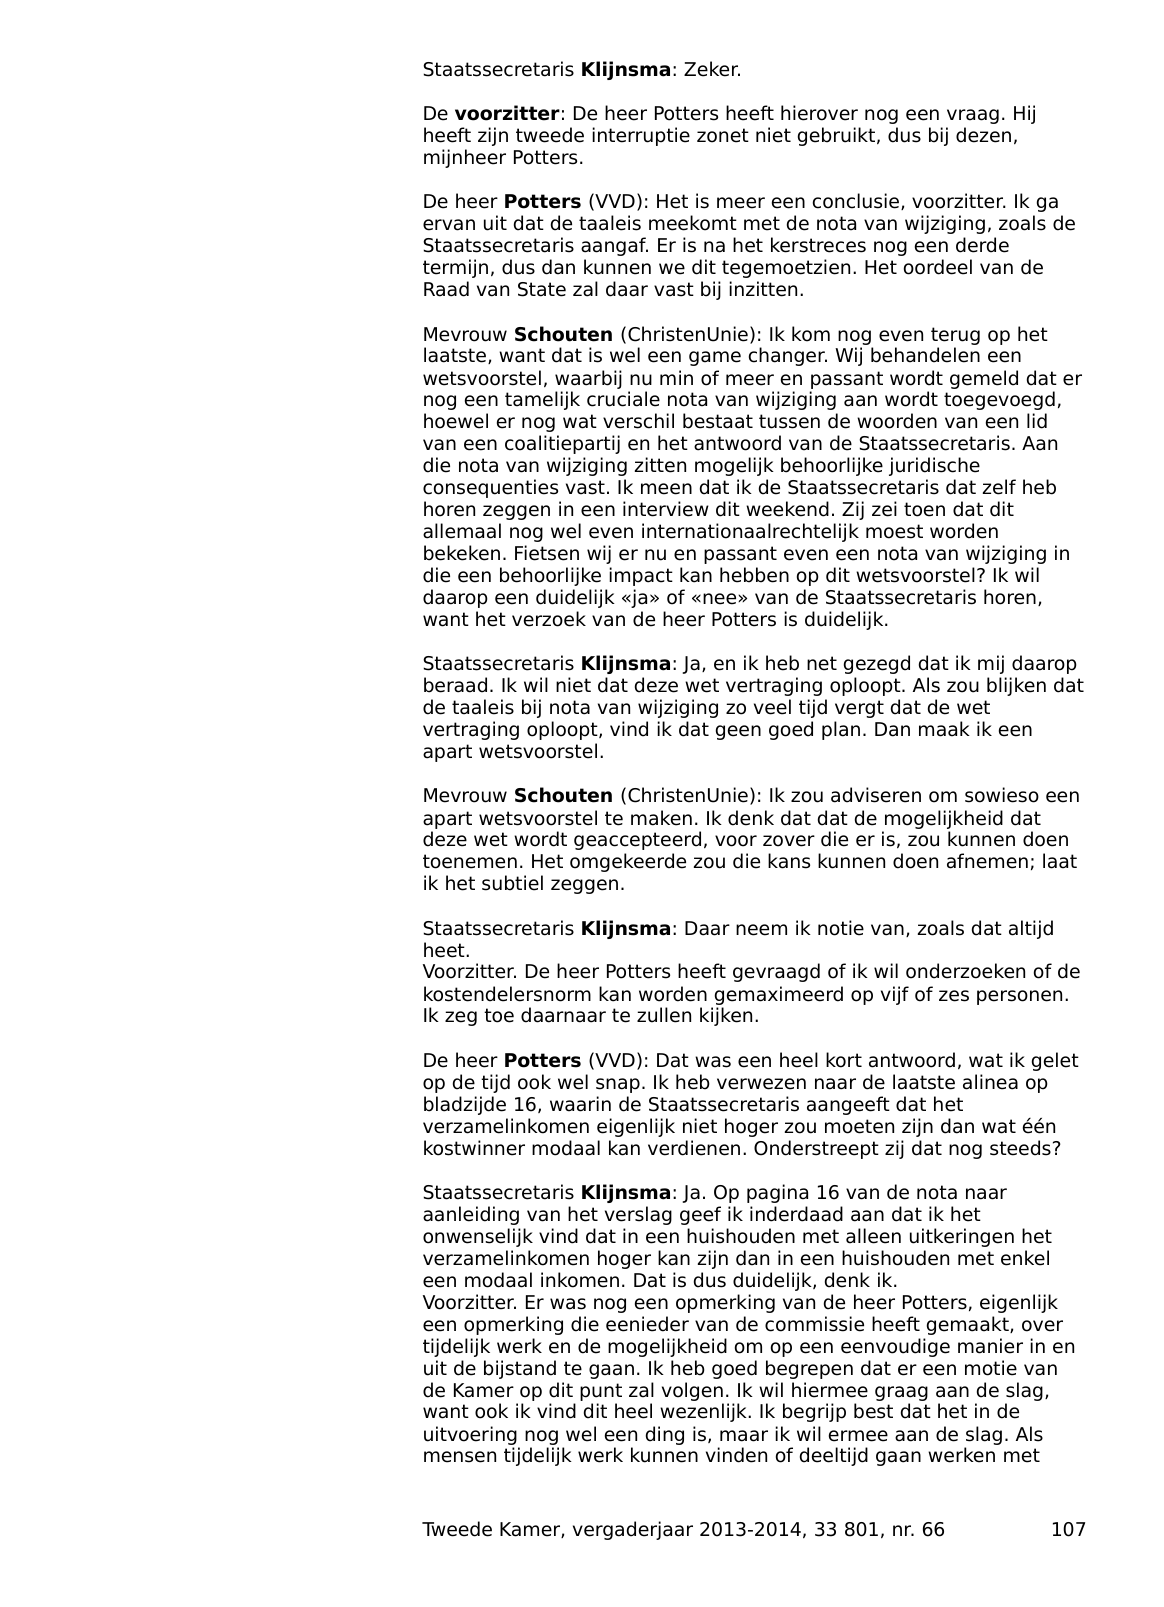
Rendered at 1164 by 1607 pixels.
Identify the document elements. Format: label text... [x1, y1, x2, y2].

text Staatssecretaris Klijnsma: Ja, en ik heb net gezegd dat ik mij daarop beraad. Ik wil niet dat deze wet vertraging oploopt. Als zou blijken dat de taaleis bij nota van wijziging zo veel tijd vergt dat de wet vertraging oploopt, vind ik dat geen goed plan. Dan maak ik een apart wetsvoorstel. [422, 653, 1087, 763]
text Voorzitter. De heer Potters heeft gevraagd of ik wil onderzoeken of de kostendelersnorm kan worden gemaximeerd op vijf of zes personen. Ik zeg toe daarnaar te zullen kijken. [422, 961, 1087, 1027]
text Staatssecretaris Klijnsma: Ja. Op pagina 16 van de nota naar aanleiding van het verslag geef ik inderdaad aan dat ik het onwenselijk vind dat in een huishouden met alleen uitkeringen het verzamelinkomen hoger kan zijn dan in een huishouden met enkel een modaal inkomen. Dat is dus duidelijk, denk ik. [422, 1182, 1087, 1292]
text Mevrouw Schouten (ChristenUnie): Ik kom nog even terug op het laatste, want dat is wel een game changer. Wij behandelen een wetsvoorstel, waarbij nu min of meer en passant wordt gemeld dat er nog een tamelijk cruciale nota van wijziging aan wordt toegevoegd, hoewel er nog wat verschil bestaat tussen de woorden van een lid van een coalitiepartij en het antwoord van de Staatssecretaris. Aan die nota van wijziging zitten mogelijk behoorlijke juridische consequenties vast. Ik meen dat ik de Staatssecretaris dat zelf heb horen zeggen in een interview dit weekend. Zij zei toen dat dit allemaal nog wel even internationaalrechtelijk moest worden bekeken. Fietsen wij er nu en passant even een nota van wijziging in die een behoorlijke impact kan hebben op dit wetsvoorstel? Ik wil daarop een duidelijk «ja» of «nee» van de Staatssecretaris horen, want het verzoek van de heer Potters is duidelijk. [422, 323, 1087, 631]
text Mevrouw Schouten (ChristenUnie): Ik zou adviseren om sowieso een apart wetsvoorstel te maken. Ik denk dat dat de mogelijkheid dat deze wet wordt geaccepteerd, voor zover die er is, zou kunnen doen toenemen. Het omgekeerde zou die kans kunnen doen afnemen; laat ik het subtiel zeggen. [422, 785, 1087, 895]
text De voorzitter: De heer Potters heeft hierover nog een vraag. Hij heeft zijn tweede interruptie zonet niet gebruikt, dus bij dezen, mijnheer Potters. [422, 103, 1087, 169]
text Voorzitter. Er was nog een opmerking van de heer Potters, eigenlijk een opmerking die eenieder van de commissie heeft gemaakt, over tijdelijk werk en de mogelijkheid om op een eenvoudige manier in en uit de bijstand te gaan. Ik heb goed begrepen dat er een motie van de Kamer op dit punt zal volgen. Ik wil hiermee graag aan de slag, want ook ik vind dit heel wezenlijk. Ik begrijp best dat het in de uitvoering nog wel een ding is, maar ik wil ermee aan de slag. Als mensen tijdelijk werk kunnen vinden of deeltijd gaan werken met [422, 1292, 1087, 1467]
text De heer Potters (VVD): Dat was een heel kort antwoord, wat ik gelet op de tijd ook wel snap. Ik heb verwezen naar de laatste alinea op bladzijde 16, waarin de Staatssecretaris aangeeft dat het verzamelinkomen eigenlijk niet hoger zou moeten zijn dan wat één kostwinner modaal kan verdienen. Onderstreept zij dat nog steeds? [422, 1049, 1087, 1159]
text De heer Potters (VVD): Het is meer een conclusie, voorzitter. Ik ga ervan uit dat de taaleis meekomt met de nota van wijziging, zoals de Staatssecretaris aangaf. Er is na het kerstreces nog een derde termijn, dus dan kunnen we dit tegemoetzien. Het oordeel van de Raad van State zal daar vast bij inzitten. [422, 191, 1087, 301]
text Staatssecretaris Klijnsma: Zeker. [422, 59, 1087, 81]
text Staatssecretaris Klijnsma: Daar neem ik notie van, zoals dat altijd heet. [422, 917, 1087, 961]
